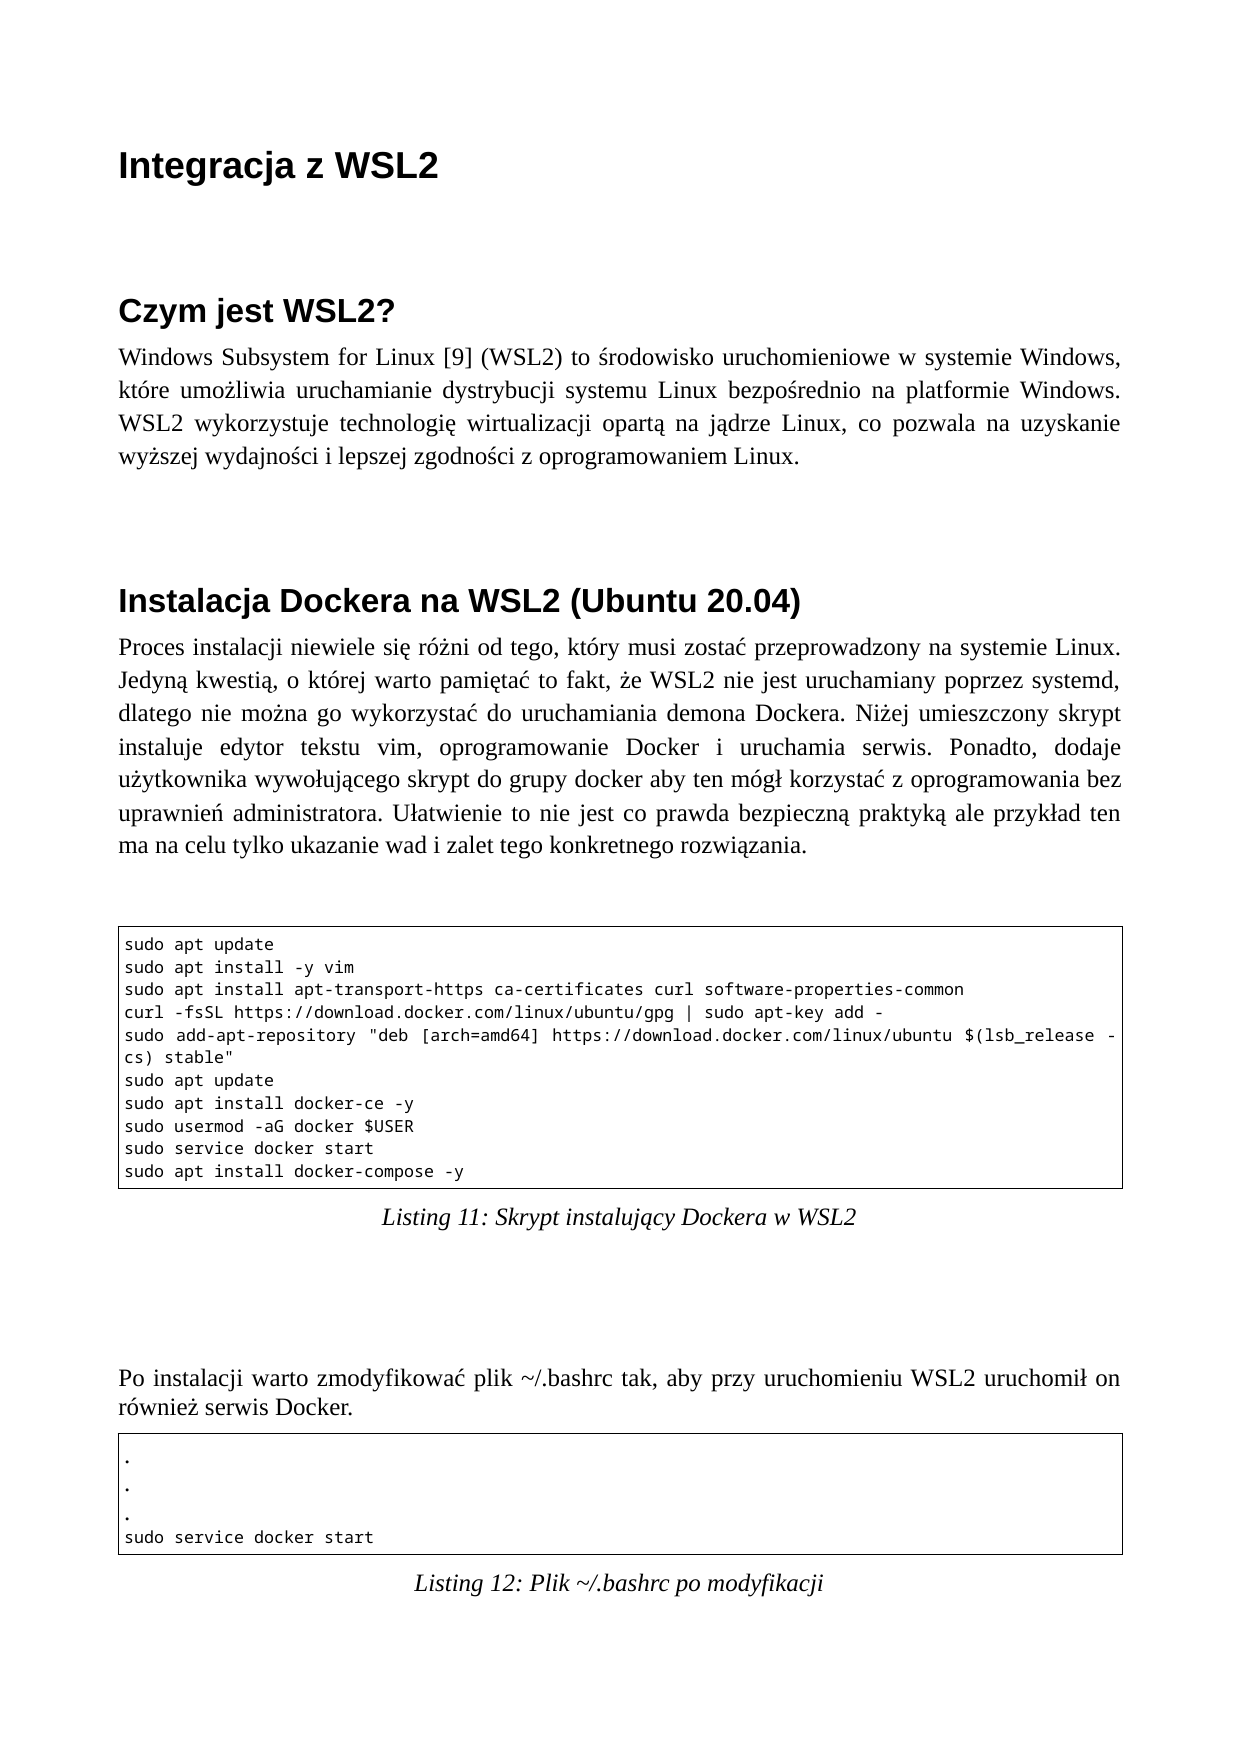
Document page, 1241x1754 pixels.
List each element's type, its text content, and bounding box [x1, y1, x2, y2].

subtitle Integracja z WSL2 [118, 143, 1122, 186]
list Listing 11: Skrypt instalujący Dockera w WSL2 [118, 1202, 1122, 1230]
list Listing 12: Plik ~/.bashrc po modyfikacji [118, 1568, 1122, 1597]
table_header sudo apt update sudo apt install -y vim sudo apt install apt-transport-https ca-certificates curl software-properties-common curl -fsSL https://download.docker.com/linux/ubuntu/gpg | sudo apt-key add - sudo add-apt-repository "deb [arch=amd64] https://download.docker.com/linux/ubuntu $(lsb_release -cs) stable" sudo apt update sudo apt install docker-ce -y sudo usermod -aG docker $USER sudo service docker start sudo apt install docker-compose -y [119, 927, 1122, 1188]
text Proces instalacji niewiele się różni od tego, który musi zostać przeprowadzony na systemie Linux. Jedyną kwestią, o której warto pamiętać to fakt, że WSL2 nie jest uruchamiany poprzez systemd, dlatego nie można go wykorzystać do uruchamiania demona Dockera. Niżej umieszczony skrypt instaluje edytor tekstu vim, oprogramowanie Docker i uruchamia serwis. Ponadto, dodaje użytkownika wywołującego skrypt do grupy docker aby ten mógł korzystać z oprogramowania bez uprawnień administratora. Ułatwienie to nie jest co prawda bezpieczną praktyką ale przykład ten ma na celu tylko ukazanie wad i zalet tego konkretnego rozwiązania. [118, 632, 1122, 859]
subtitle Instalacja Dockera na WSL2 (Ubuntu 20.04) [118, 582, 1122, 620]
text Windows Subsystem for Linux [9] (WSL2) to środowisko uruchomieniowe w systemie Windows, które umożliwia uruchamianie dystrybucji systemu Linux bezpośrednio na platformie Windows. WSL2 wykorzystuje technologię wirtualizacji opartą na jądrze Linux, co pozwala na uzyskanie wyższej wydajności i lepszej zgodności z oprogramowaniem Linux. [118, 342, 1122, 470]
table_header . . . sudo service docker start [119, 1434, 1122, 1554]
subtitle Czym jest WSL2? [118, 291, 1122, 330]
list Po instalacji warto zmodyfikować plik ~/.bashrc tak, aby przy uruchomieniu WSL2 uruchomił on również serwis Docker. [118, 1363, 1122, 1420]
